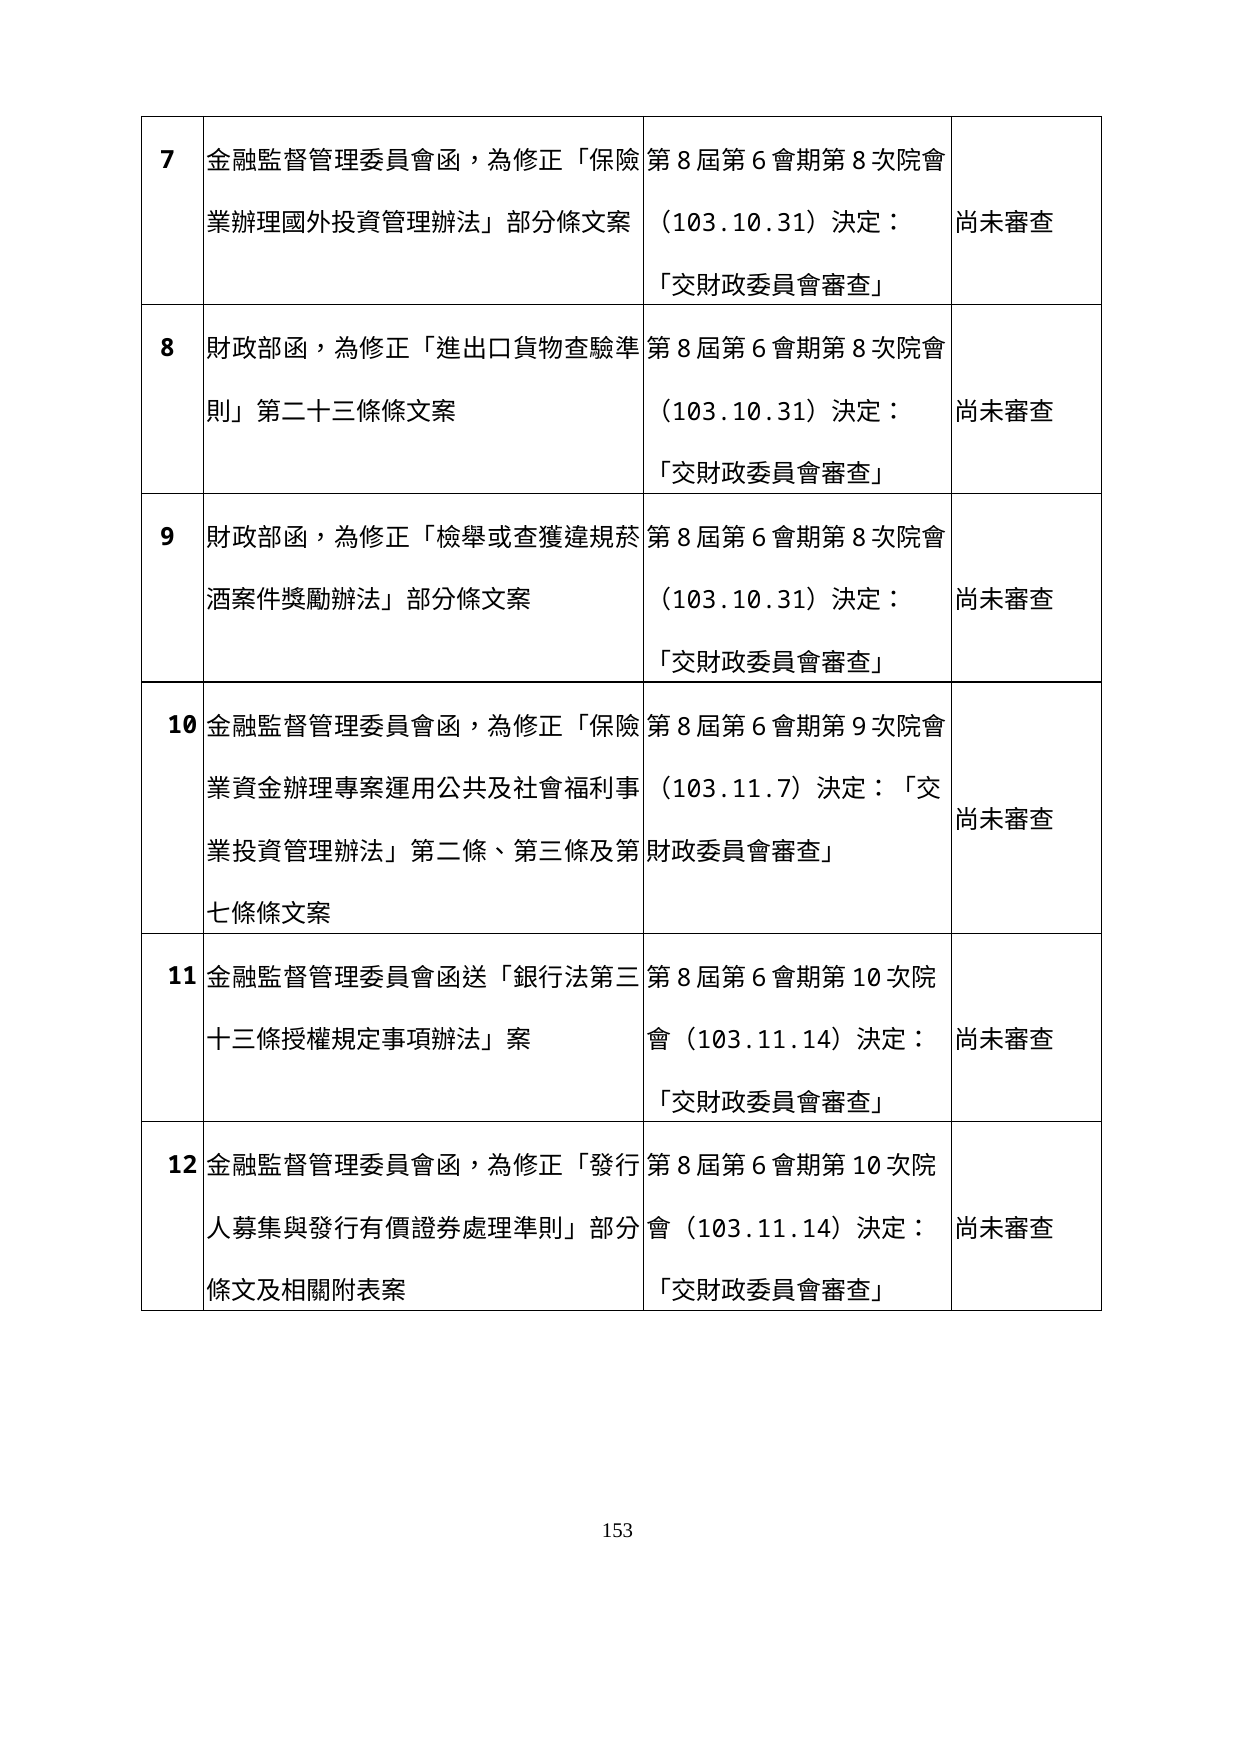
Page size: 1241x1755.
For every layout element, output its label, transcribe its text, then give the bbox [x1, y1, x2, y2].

table_cell 尚未審查 [952, 117, 1101, 304]
table_cell [142, 305, 203, 493]
table_cell 尚未審查 [952, 494, 1101, 681]
table_cell [142, 683, 203, 932]
table_cell 財政部函，為修正「檢舉或查獲違規菸酒案件獎勵辦法」部分條文案 [204, 494, 643, 681]
table_cell 尚未審查 [952, 683, 1101, 932]
table_cell [142, 494, 203, 681]
table_cell 第8屆第6會期第8次院會（103.10.31）決定：「交財政委員會審查」 [644, 494, 951, 681]
table_cell [142, 934, 203, 1121]
table_cell 尚未審查 [952, 934, 1101, 1121]
table_cell 第8屆第6會期第8次院會（103.10.31）決定：「交財政委員會審查」 [644, 305, 951, 493]
table_cell [142, 117, 203, 304]
table_cell 第8屆第6會期第9次院會（103.11.7）決定：「交財政委員會審查」 [644, 683, 951, 932]
table_cell 尚未審查 [952, 305, 1101, 493]
table_cell 尚未審查 [952, 1122, 1101, 1309]
table_cell 金融監督管理委員會函送「銀行法第三十三條授權規定事項辦法」案 [204, 934, 643, 1121]
table_cell 第8屆第6會期第8次院會（103.10.31）決定：「交財政委員會審查」 [644, 117, 951, 304]
table_cell 財政部函，為修正「進出口貨物查驗準則」第二十三條條文案 [204, 305, 643, 493]
table_cell [142, 1122, 203, 1309]
table_cell 第8屆第6會期第10次院會（103.11.14）決定：「交財政委員會審查」 [644, 1122, 951, 1309]
table_cell 第8屆第6會期第10次院會（103.11.14）決定：「交財政委員會審查」 [644, 934, 951, 1121]
table_cell 金融監督管理委員會函，為修正「保險業辦理國外投資管理辦法」部分條文案 [204, 117, 643, 304]
table_cell 金融監督管理委員會函，為修正「保險業資金辦理專案運用公共及社會福利事業投資管理辦法」第二條、第三條及第七條條文案 [204, 683, 643, 932]
table_cell 金融監督管理委員會函，為修正「發行人募集與發行有價證券處理準則」部分條文及相關附表案 [204, 1122, 643, 1309]
